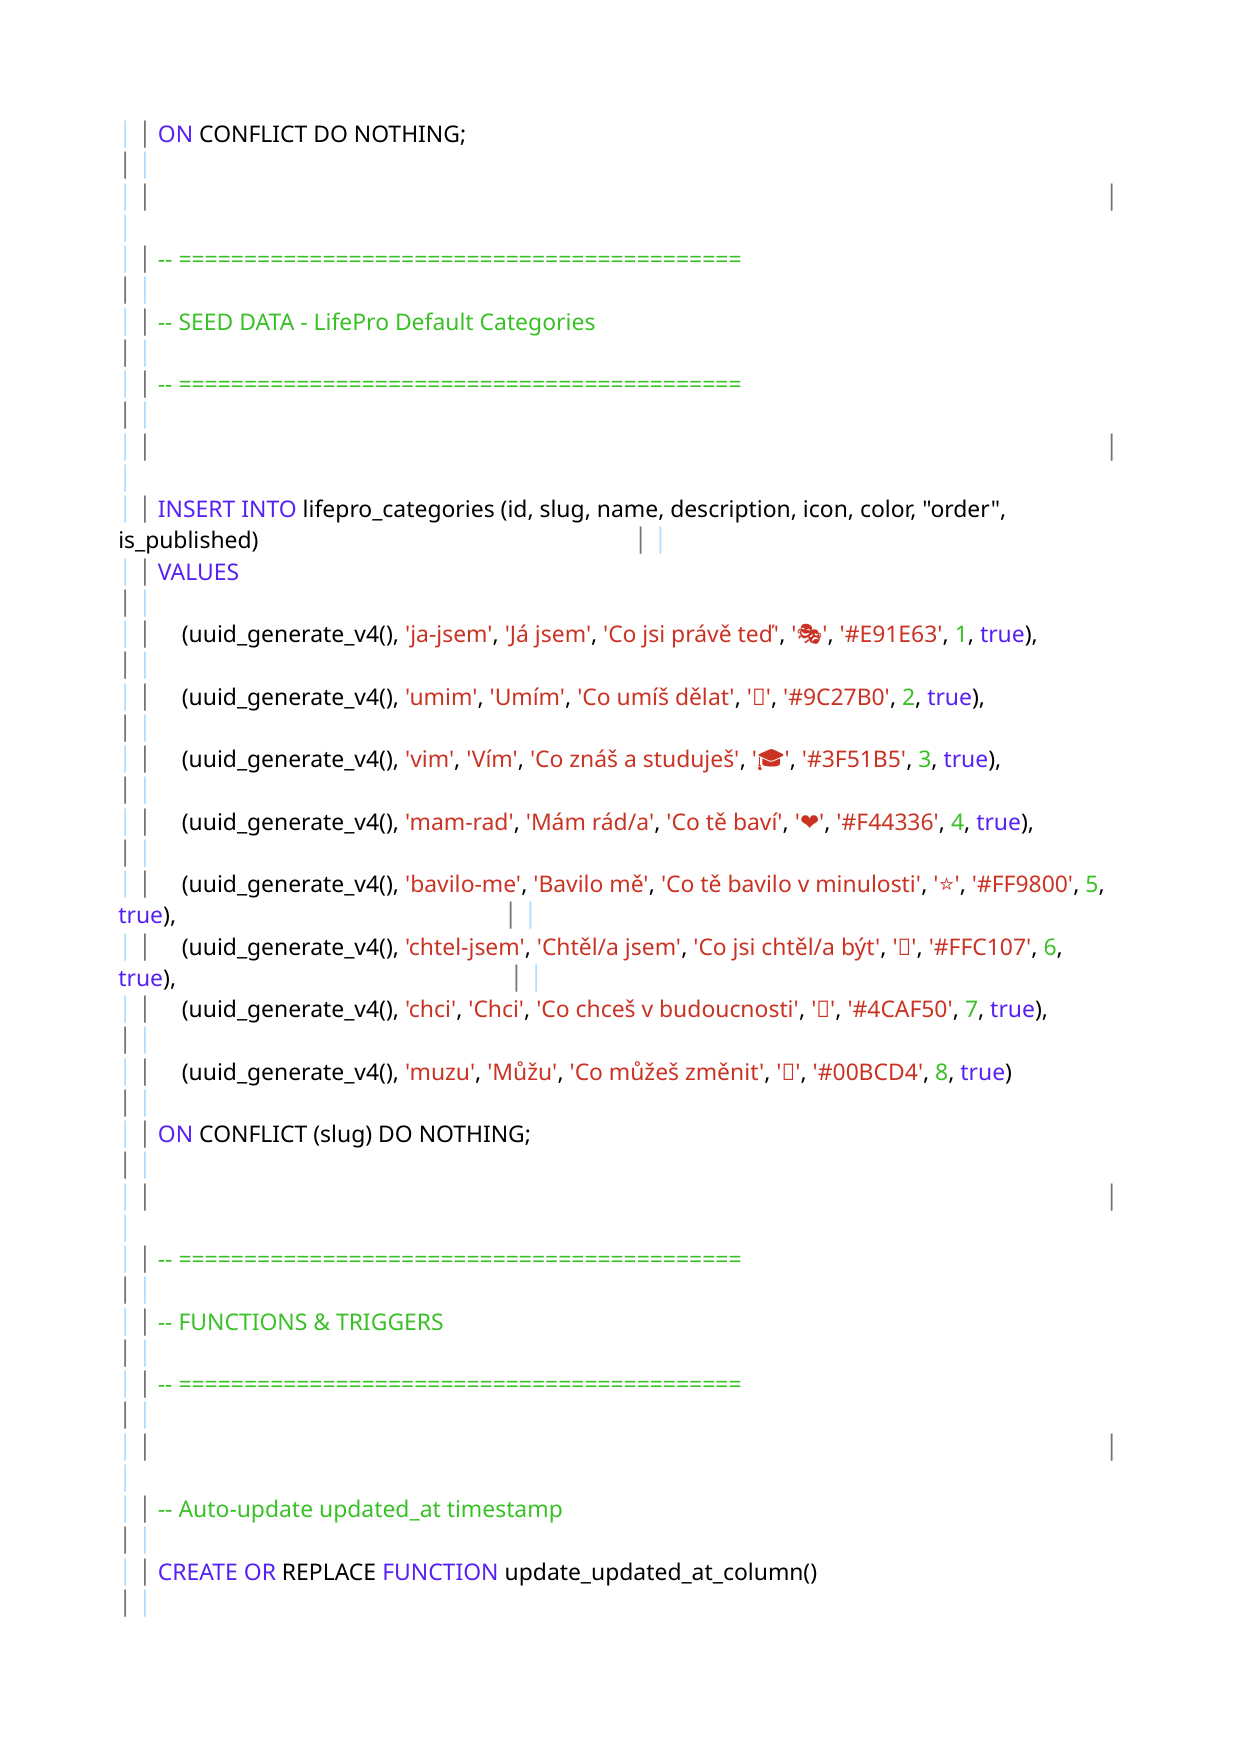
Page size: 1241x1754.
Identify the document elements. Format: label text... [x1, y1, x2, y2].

text │ │ CREATE OR REPLACE FUNCTION update_updated_at_column() │ │ [118, 1556, 1122, 1618]
text │ │ (uuid_generate_v4(), 'mam-rad', 'Mám rád/a', 'Co tě baví', '❤️', '#F44336', 4, true), │ │ [118, 806, 1122, 868]
text │ │ (uuid_generate_v4(), 'muzu', 'Můžu', 'Co můžeš změnit', '🚀', '#00BCD4', 8, true) │ │ [118, 1056, 1122, 1118]
text │ │ │ │ [118, 431, 1122, 493]
text │ │ -- =========================================== │ │ [118, 368, 1122, 431]
text │ │ VALUES │ │ [118, 556, 1122, 618]
text │ │ │ │ [118, 1431, 1122, 1493]
text │ │ (uuid_generate_v4(), 'umim', 'Umím', 'Co umíš dělat', '💪', '#9C27B0', 2, true), │ │ [118, 681, 1122, 743]
text │ │ -- =========================================== │ │ [118, 1368, 1122, 1431]
text │ │ ON CONFLICT DO NOTHING; │ │ [118, 118, 1122, 181]
text │ │ INSERT INTO lifepro_categories (id, slug, name, description, icon, color, "order", is_published) │ │ [118, 493, 1122, 556]
text │ │ -- Auto-update updated_at timestamp │ │ [118, 1493, 1122, 1556]
text │ │ │ │ [118, 1181, 1122, 1243]
text │ │ (uuid_generate_v4(), 'ja-jsem', 'Já jsem', 'Co jsi právě teď', '🎭', '#E91E63', 1, true), │ │ [118, 618, 1122, 681]
text │ │ (uuid_generate_v4(), 'vim', 'Vím', 'Co znáš a studuješ', '🎓', '#3F51B5', 3, true), │ │ [118, 743, 1122, 806]
text │ │ -- FUNCTIONS & TRIGGERS │ │ [118, 1306, 1122, 1368]
text │ │ │ │ [118, 181, 1122, 243]
text │ │ -- =========================================== │ │ [118, 1243, 1122, 1306]
text │ │ (uuid_generate_v4(), 'chtel-jsem', 'Chtěl/a jsem', 'Co jsi chtěl/a být', '🌟', '#FFC107', 6, true), │ │ [118, 931, 1122, 993]
text │ │ (uuid_generate_v4(), 'bavilo-me', 'Bavilo mě', 'Co tě bavilo v minulosti', '⭐', '#FF9800', 5, true), │ │ [118, 868, 1122, 931]
text │ │ -- =========================================== │ │ [118, 243, 1122, 306]
text │ │ ON CONFLICT (slug) DO NOTHING; │ │ [118, 1118, 1122, 1181]
text │ │ (uuid_generate_v4(), 'chci', 'Chci', 'Co chceš v budoucnosti', '🎯', '#4CAF50', 7, true), │ │ [118, 993, 1122, 1056]
text │ │ -- SEED DATA - LifePro Default Categories │ │ [118, 306, 1122, 368]
